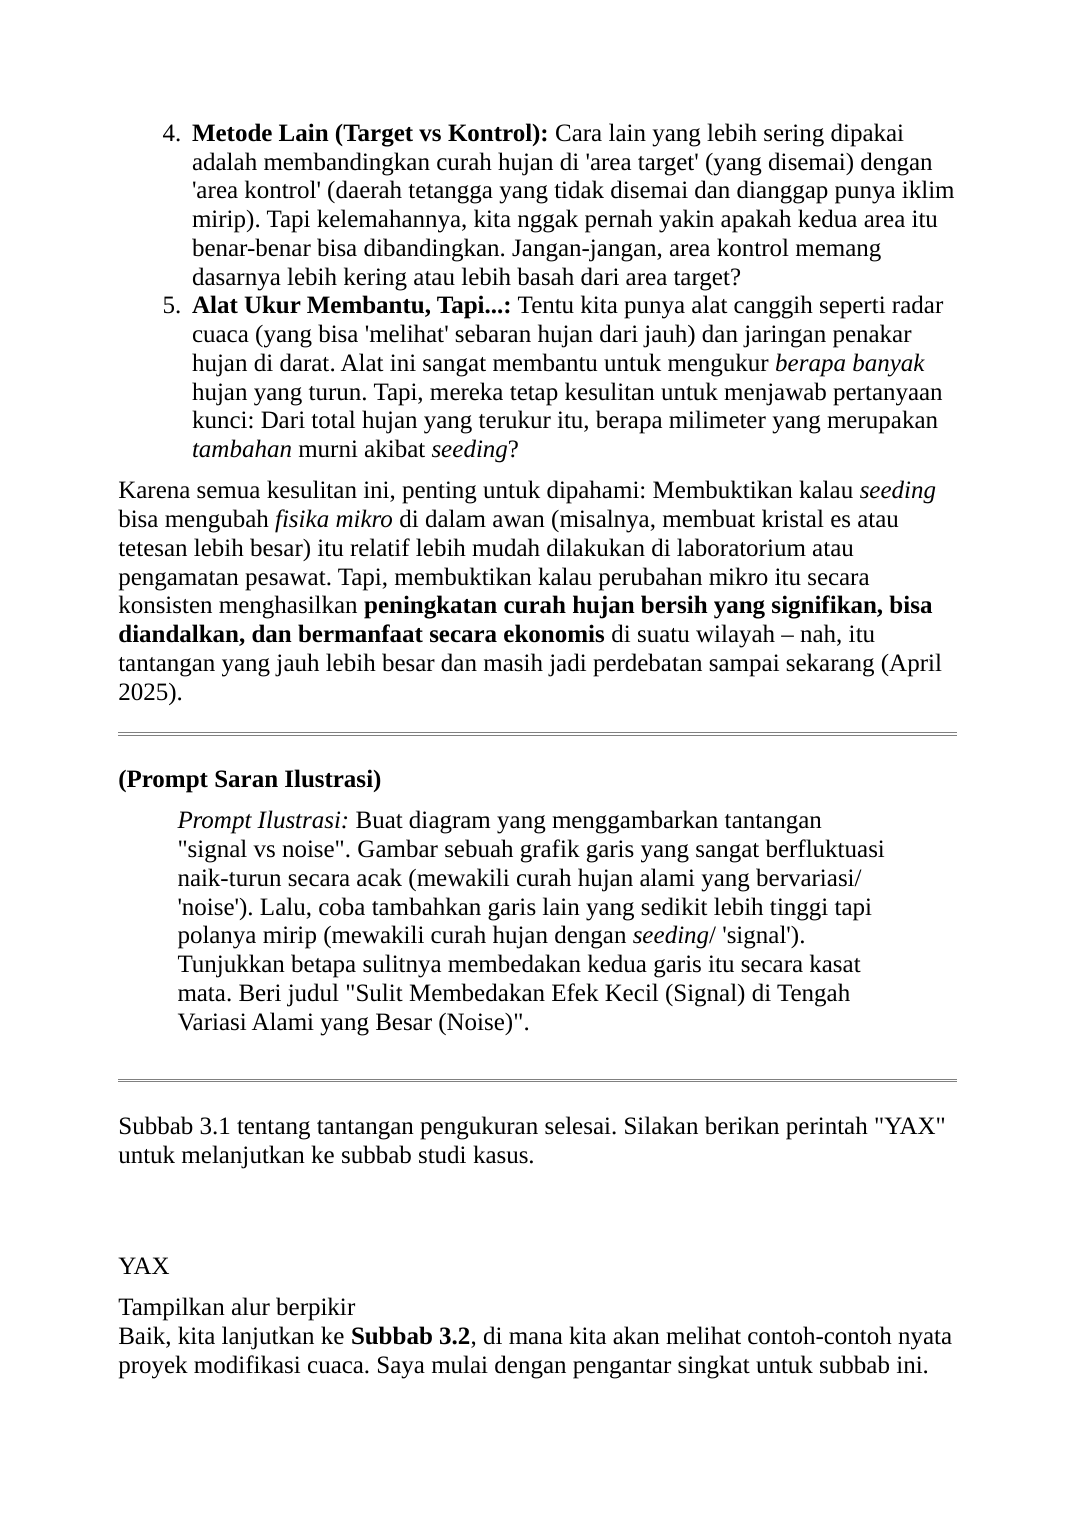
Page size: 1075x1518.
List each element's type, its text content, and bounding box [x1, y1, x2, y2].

text Tampilkan alur berpikir [118, 1292, 957, 1321]
text Baik, kita lanjutkan ke Subbab 3.2, di mana kita akan melihat contoh-contoh nyata proyek modifikasi cuaca. Saya mulai dengan pengantar singkat untuk subbab ini. [118, 1321, 957, 1379]
text YAX [118, 1251, 957, 1280]
text (Prompt Saran Ilustrasi) [118, 764, 957, 793]
list Alat Ukur Membantu, Tapi...: Tentu kita punya alat canggih seperti radar cuaca (yang bisa 'melihat' sebaran hujan dari jauh) dan jaringan penakar hujan di darat. Alat ini sangat membantu untuk mengukur berapa banyak hujan yang turun. Tapi, mereka tetap kesulitan untuk menjawab pertanyaan kunci: Dari total hujan yang terukur itu, berapa milimeter yang merupakan tambahan murni akibat seeding? [162, 291, 957, 463]
text Subbab 3.1 tentang tantangan pengukuran selesai. Silakan berikan perintah "YAX" untuk melanjutkan ke subbab studi kasus. [118, 1111, 957, 1169]
text Karena semua kesulitan ini, penting untuk dipahami: Membuktikan kalau seeding bisa mengubah fisika mikro di dalam awan (misalnya, membuat kristal es atau tetesan lebih besar) itu relatif lebih mudah dilakukan di laboratorium atau pengamatan pesawat. Tapi, membuktikan kalau perubahan mikro itu secara konsisten menghasilkan peningkatan curah hujan bersih yang signifikan, bisa diandalkan, dan bermanfaat secara ekonomis di suatu wilayah – nah, itu tantangan yang jauh lebih besar dan masih jadi perdebatan sampai sekarang (April 2025). [118, 476, 957, 706]
list Metode Lain (Target vs Kontrol): Cara lain yang lebih sering dipakai adalah membandingkan curah hujan di 'area target' (yang disemai) dengan 'area kontrol' (daerah tetangga yang tidak disemai dan dianggap punya iklim mirip). Tapi kelemahannya, kita nggak pernah yakin apakah kedua area itu benar-benar bisa dibandingkan. Jangan-jangan, area kontrol memang dasarnya lebih kering atau lebih basah dari area target? [162, 118, 957, 291]
text Prompt Ilustrasi: Buat diagram yang menggambarkan tantangan "signal vs noise". Gambar sebuah grafik garis yang sangat berfluktuasi naik-turun secara acak (mewakili curah hujan alami yang bervariasi/ 'noise'). Lalu, coba tambahkan garis lain yang sedikit lebih tinggi tapi polanya mirip (mewakili curah hujan dengan seeding/ 'signal'). Tunjukkan betapa sulitnya membedakan kedua garis itu secara kasat mata. Beri judul "Sulit Membedakan Efek Kecil (Signal) di Tengah Variasi Alami yang Besar (Noise)". [177, 806, 898, 1036]
